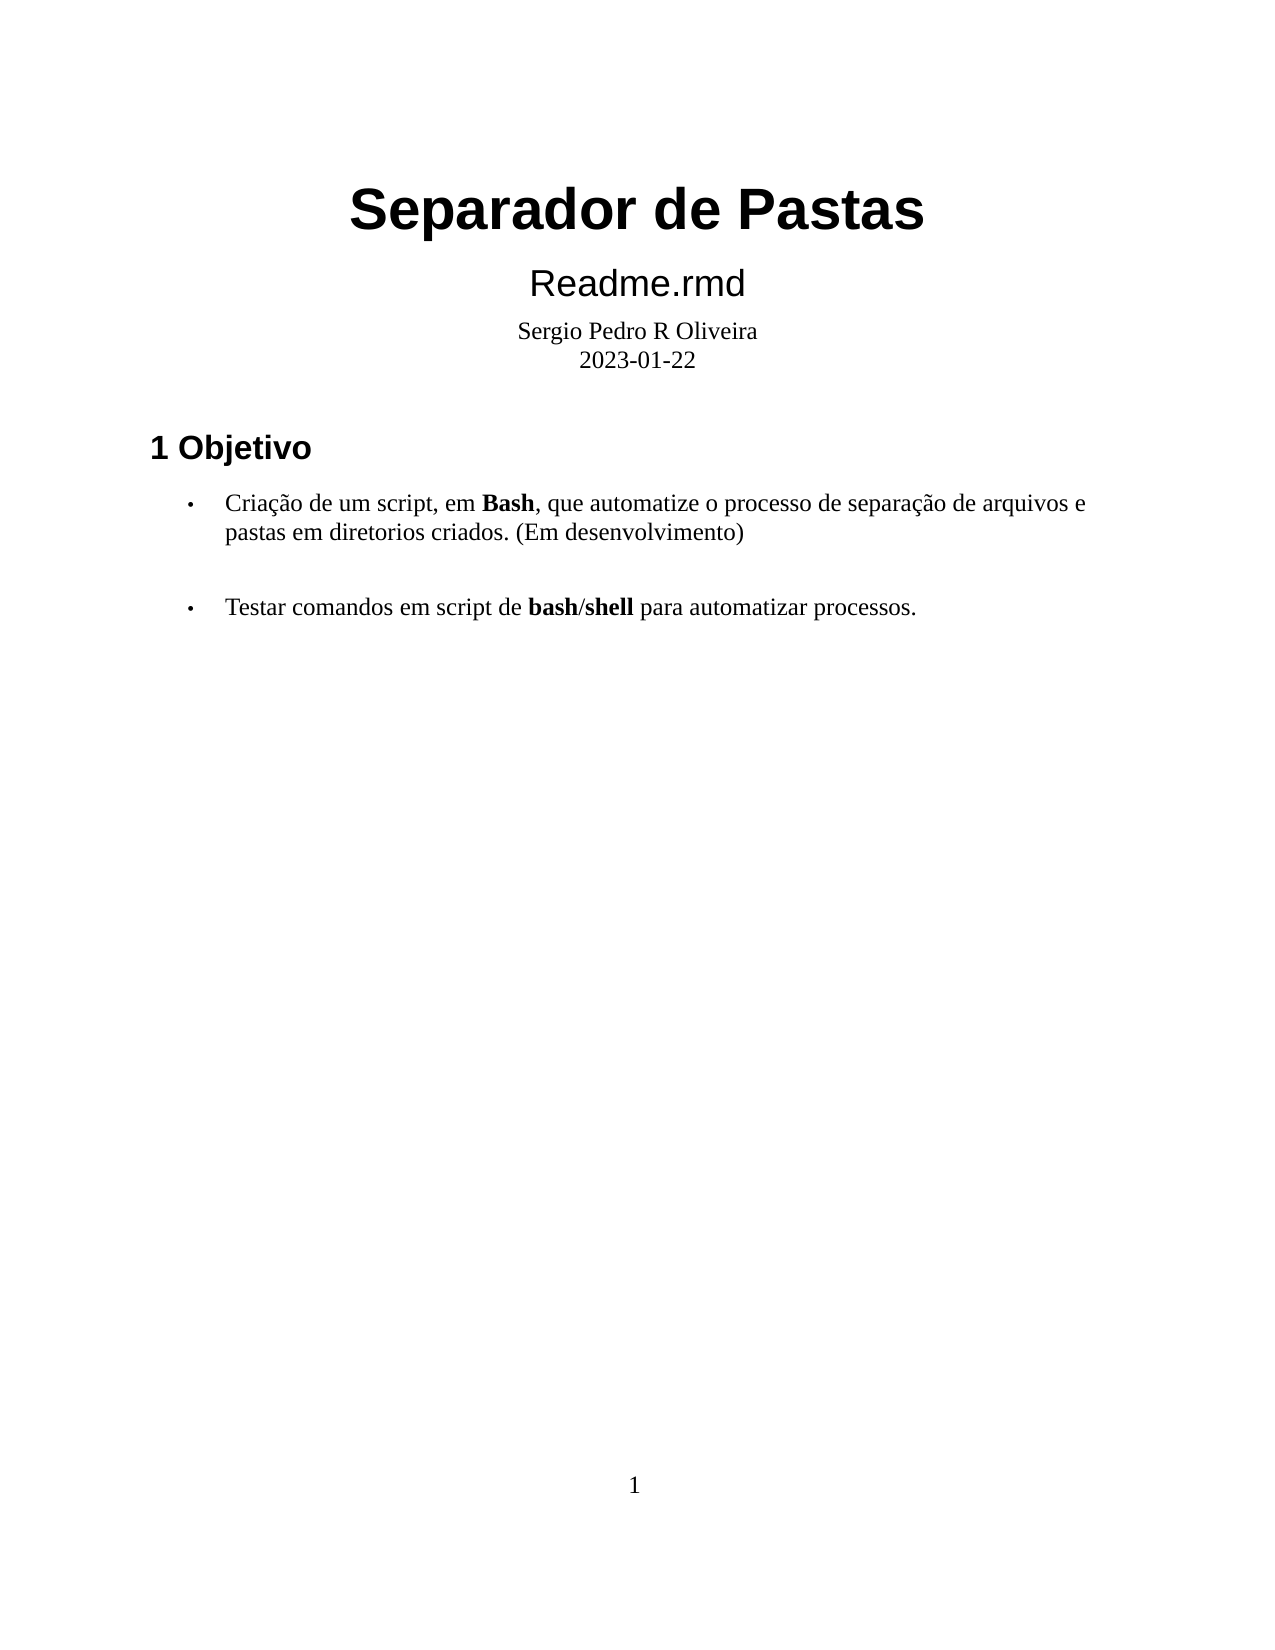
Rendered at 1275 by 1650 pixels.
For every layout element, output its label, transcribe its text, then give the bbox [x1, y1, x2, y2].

subtitle 1 Objetivo [150, 428, 1125, 466]
subtitle Readme.rmd [150, 261, 1125, 304]
list Testar comandos em script de bash/shell para automatizar processos. [187, 592, 1125, 649]
text Sergio Pedro R Oliveira [150, 316, 1125, 345]
text 2023-01-22 [150, 345, 1125, 374]
title Separador de Pastas [150, 175, 1125, 242]
list Criação de um script, em Bash, que automatize o processo de separação de arquivos e pastas em diretorios criados. (Em desenvolvimento) [187, 488, 1125, 574]
